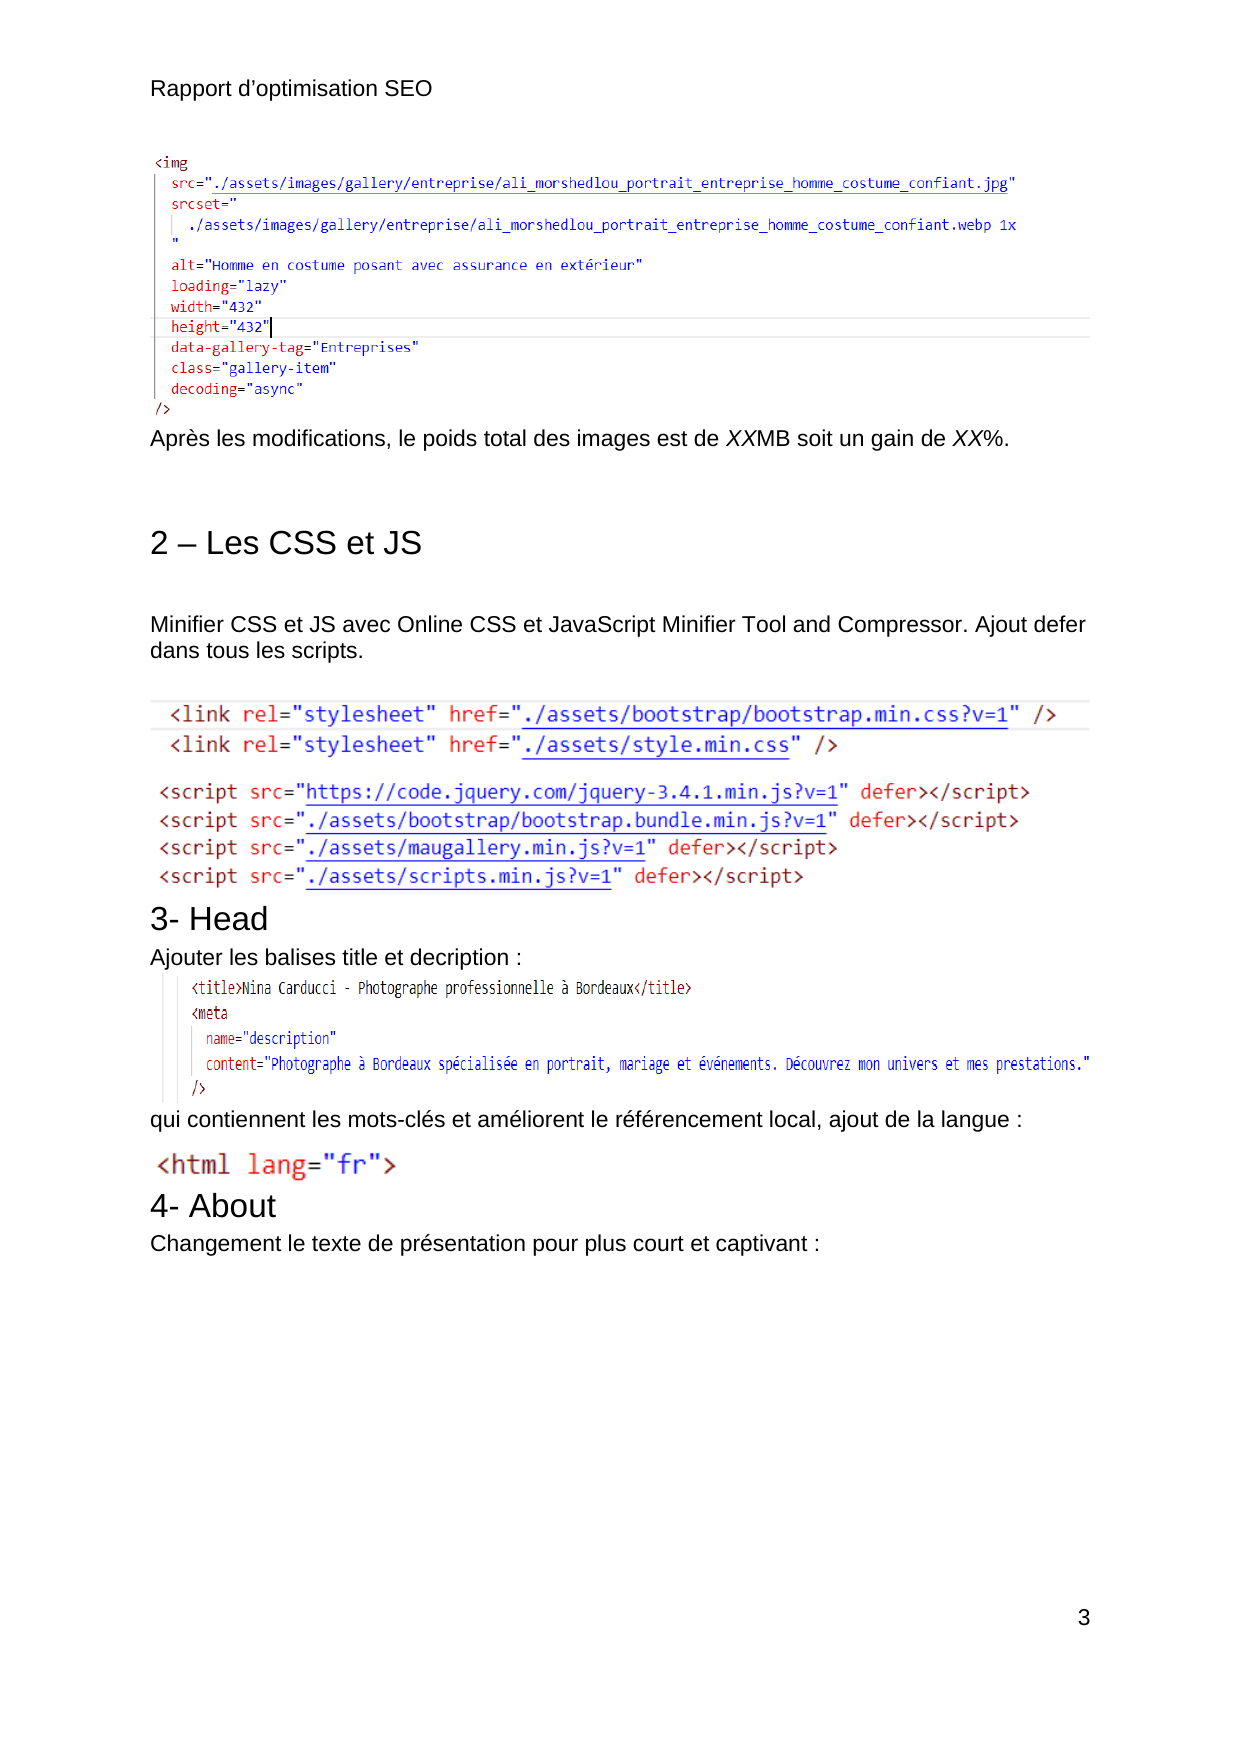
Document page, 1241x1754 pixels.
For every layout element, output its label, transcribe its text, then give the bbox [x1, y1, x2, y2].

text 3- Head [150, 899, 1090, 938]
text qui contiennent les mots-clés et améliorent le référencement local, ajout de la langue : [150, 1103, 1090, 1133]
text Ajouter les balises title et decription : [150, 943, 1090, 970]
text Changement le texte de présentation pour plus court et captivant : [150, 1230, 1090, 1256]
subtitle 2 – Les CSS et JS [150, 523, 1090, 561]
text 4- About [150, 1186, 1090, 1224]
subtitle Minifier CSS et JS avec Online CSS et JavaScript Minifier Tool and Compressor. Ajout defer dans tous les scripts. [150, 611, 1090, 664]
text Après les modifications, le poids total des images est de XXMB soit un gain de XX%. [150, 425, 1090, 451]
